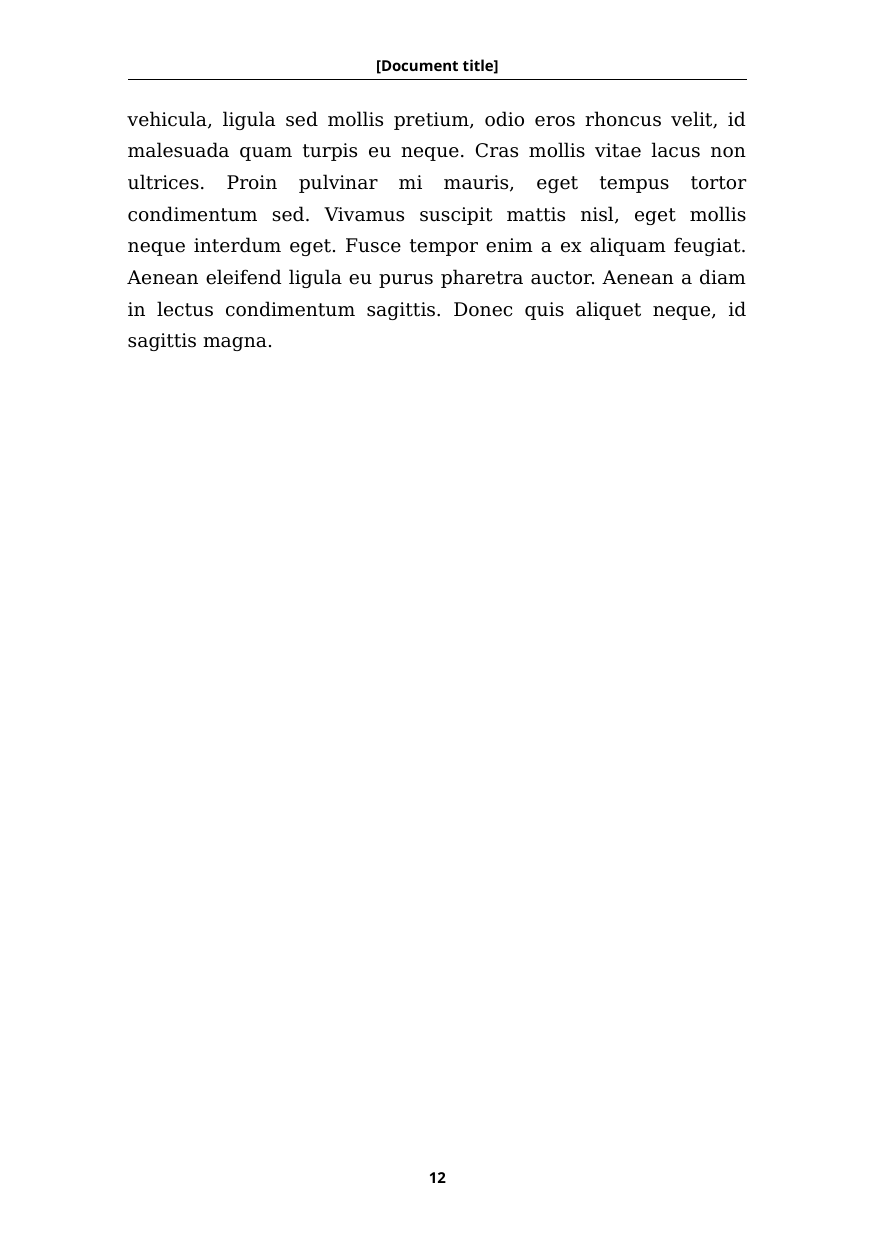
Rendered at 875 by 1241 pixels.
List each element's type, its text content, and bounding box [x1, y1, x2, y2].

text vehicula, ligula sed mollis pretium, odio eros rhoncus velit, id malesuada quam turpis eu neque. Cras mollis vitae lacus non ultrices. Proin pulvinar mi mauris, eget tempus tortor condimentum sed. Vivamus suscipit mattis nisl, eget mollis neque interdum eget. Fusce tempor enim a ex aliquam feugiat. Aenean eleifend ligula eu purus pharetra auctor. Aenean a diam in lectus condimentum sagittis. Donec quis aliquet neque, id sagittis magna. [127, 109, 747, 352]
